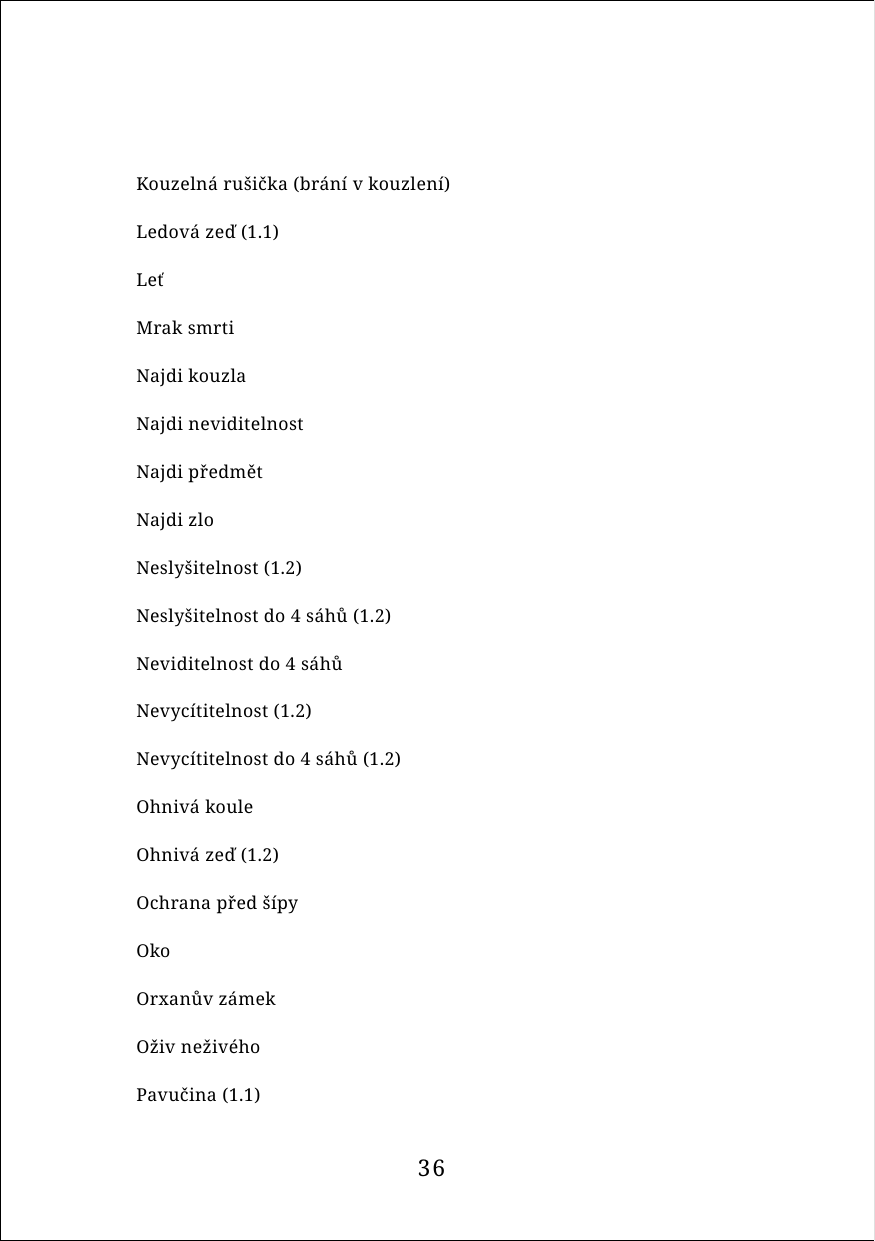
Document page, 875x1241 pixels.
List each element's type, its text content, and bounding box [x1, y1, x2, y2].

text Najdi zlo [136, 507, 756, 531]
text Ohnivá koule [136, 795, 756, 819]
text Oko [136, 938, 756, 963]
text Ohnivá zeď (1.2) [136, 843, 756, 867]
text Nevycítitelnost do 4 sáhů (1.2) [136, 747, 756, 771]
text Najdi kouzla [136, 363, 756, 388]
text Mrak smrti [136, 316, 756, 340]
text Neviditelnost do 4 sáhů [136, 651, 756, 675]
text Oživ neživého [136, 1034, 756, 1058]
text Nevycítitelnost (1.2) [136, 699, 756, 723]
text Pavučina (1.1) [136, 1082, 756, 1106]
text Orxanův zámek [136, 986, 756, 1011]
text Neslyšitelnost do 4 sáhů (1.2) [136, 603, 756, 627]
text Najdi neviditelnost [136, 411, 756, 436]
text Ledová zeď (1.1) [136, 220, 756, 244]
text Kouzelná rušička (brání v kouzlení) [136, 172, 756, 196]
text Leť [136, 268, 756, 292]
text Neslyšitelnost (1.2) [136, 555, 756, 579]
text Najdi předmět [136, 459, 756, 483]
text Ochrana před šípy [136, 891, 756, 915]
